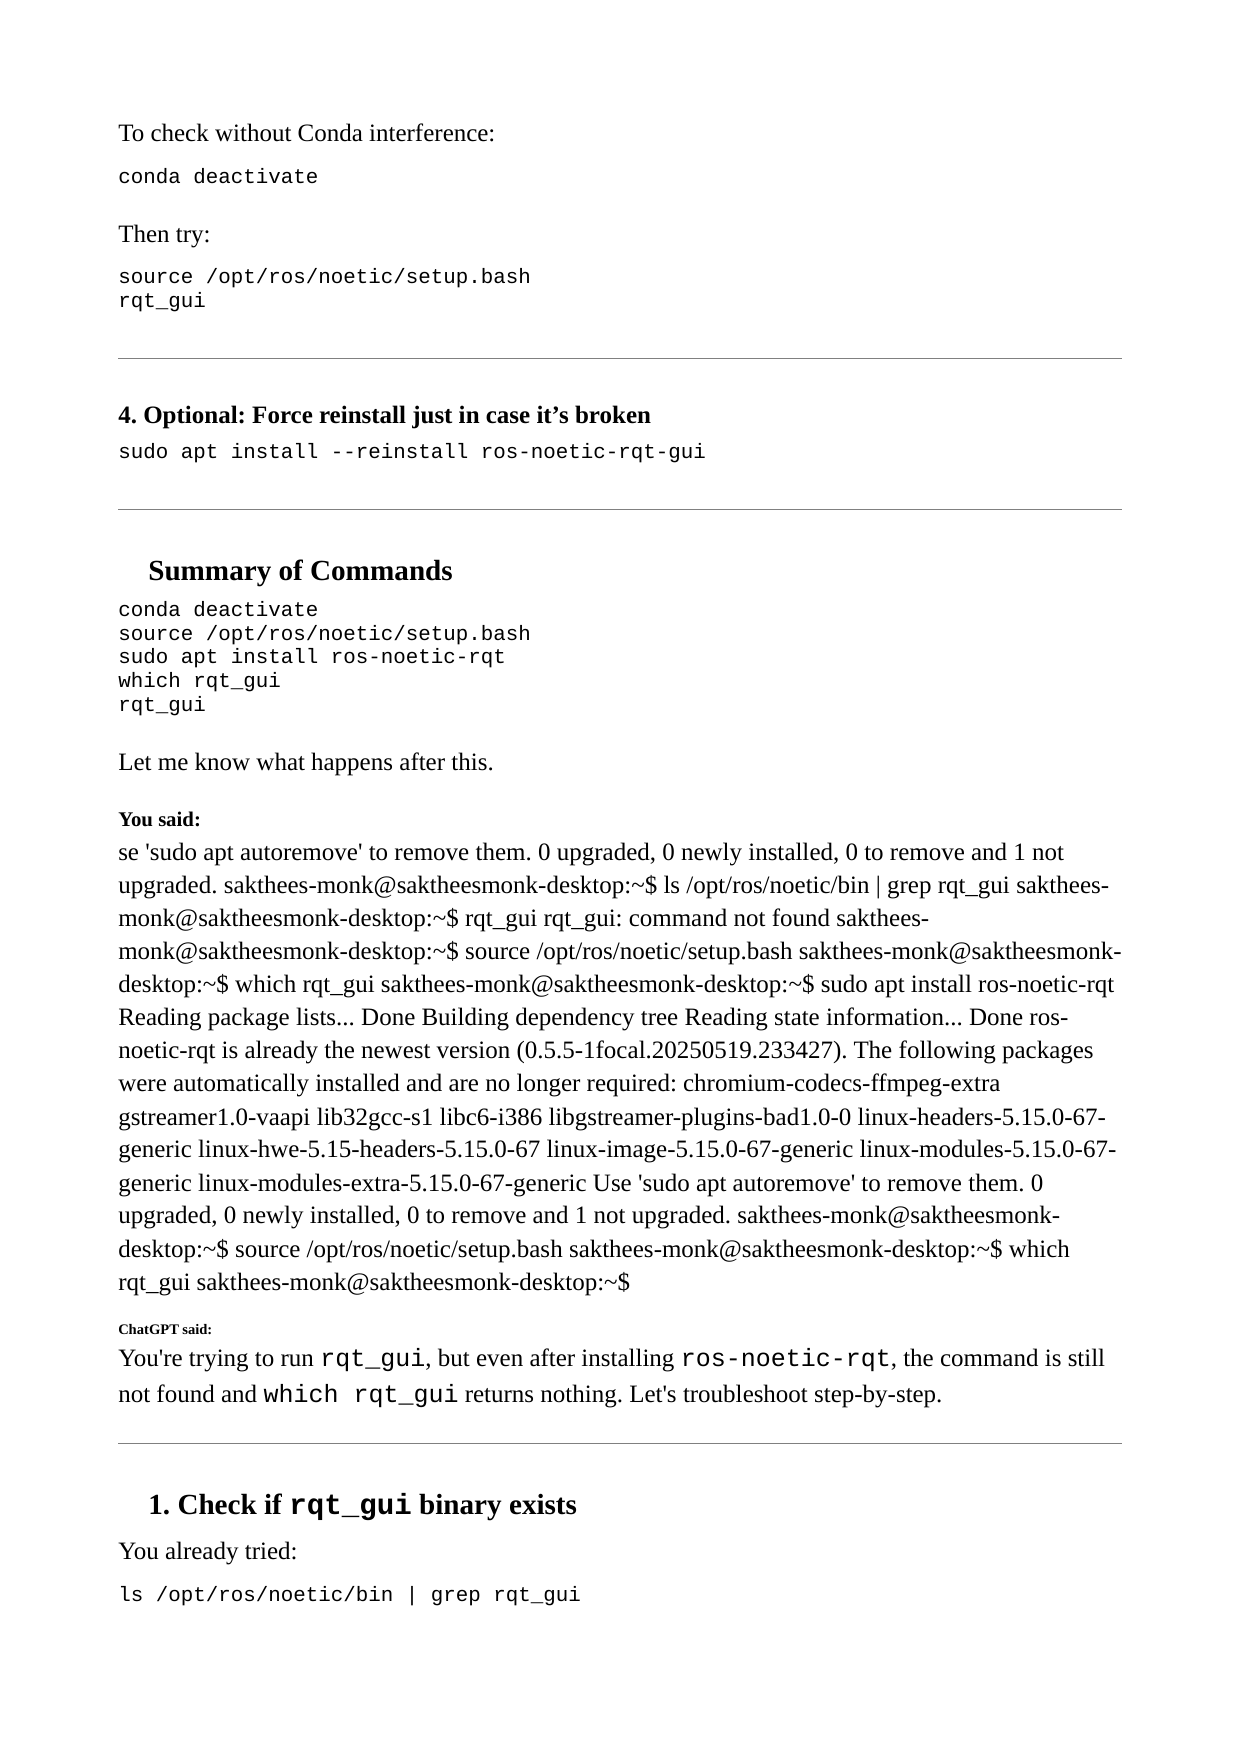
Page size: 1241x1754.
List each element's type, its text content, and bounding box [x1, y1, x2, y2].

text source /opt/ros/noetic/setup.bash [118, 266, 1122, 290]
text sudo apt install --reinstall ros-noetic-rqt-gui [118, 441, 1122, 465]
text which rqt_gui [118, 670, 1122, 694]
text source /opt/ros/noetic/setup.bash [118, 623, 1122, 647]
text You're trying to run rqt_gui, but even after installing ros-noetic-rqt, the command is still not found and which rqt_gui returns nothing. Let's troubleshoot step-by-step. [118, 1343, 1122, 1409]
text sudo apt install ros-noetic-rqt [118, 647, 1122, 670]
text se 'sudo apt autoremove' to remove them. 0 upgraded, 0 newly installed, 0 to remove and 1 not upgraded. sakthees-monk@saktheesmonk-desktop:~$ ls /opt/ros/noetic/bin | grep rqt_gui sakthees-monk@saktheesmonk-desktop:~$ rqt_gui rqt_gui: command not found sakthees-monk@saktheesmonk-desktop:~$ source /opt/ros/noetic/setup.bash sakthees-monk@saktheesmonk-desktop:~$ which rqt_gui sakthees-monk@saktheesmonk-desktop:~$ sudo apt install ros-noetic-rqt Reading package lists... Done Building dependency tree Reading state information... Done ros-noetic-rqt is already the newest version (0.5.5-1focal.20250519.233427). The following packages were automatically installed and are no longer required: chromium-codecs-ffmpeg-extra gstreamer1.0-vaapi lib32gcc-s1 libc6-i386 libgstreamer-plugins-bad1.0-0 linux-headers-5.15.0-67-generic linux-hwe-5.15-headers-5.15.0-67 linux-image-5.15.0-67-generic linux-modules-5.15.0-67-generic linux-modules-extra-5.15.0-67-generic Use 'sudo apt autoremove' to remove them. 0 upgraded, 0 newly installed, 0 to remove and 1 not upgraded. sakthees-monk@saktheesmonk-desktop:~$ source /opt/ros/noetic/setup.bash sakthees-monk@saktheesmonk-desktop:~$ which rqt_gui sakthees-monk@saktheesmonk-desktop:~$ [118, 837, 1122, 1295]
subtitle ✅ 1. Check if rqt_gui binary exists [118, 1487, 1122, 1523]
text conda deactivate [118, 166, 1122, 189]
subtitle ✅ Summary of Commands [118, 553, 1122, 587]
text rqt_gui [118, 694, 1122, 717]
text You already tried: [118, 1536, 1122, 1565]
subtitle ChatGPT said: [118, 1321, 1122, 1337]
text To check without Conda interference: [118, 118, 1122, 147]
text Let me know what happens after this. [118, 747, 1122, 776]
text ls /opt/ros/noetic/bin | grep rqt_gui [118, 1584, 1122, 1607]
text rqt_gui [118, 290, 1122, 314]
text Then try: [118, 219, 1122, 248]
subtitle You said: [118, 807, 1122, 831]
subtitle 4. Optional: Force reinstall just in case it’s broken [118, 400, 1122, 429]
text conda deactivate [118, 599, 1122, 623]
